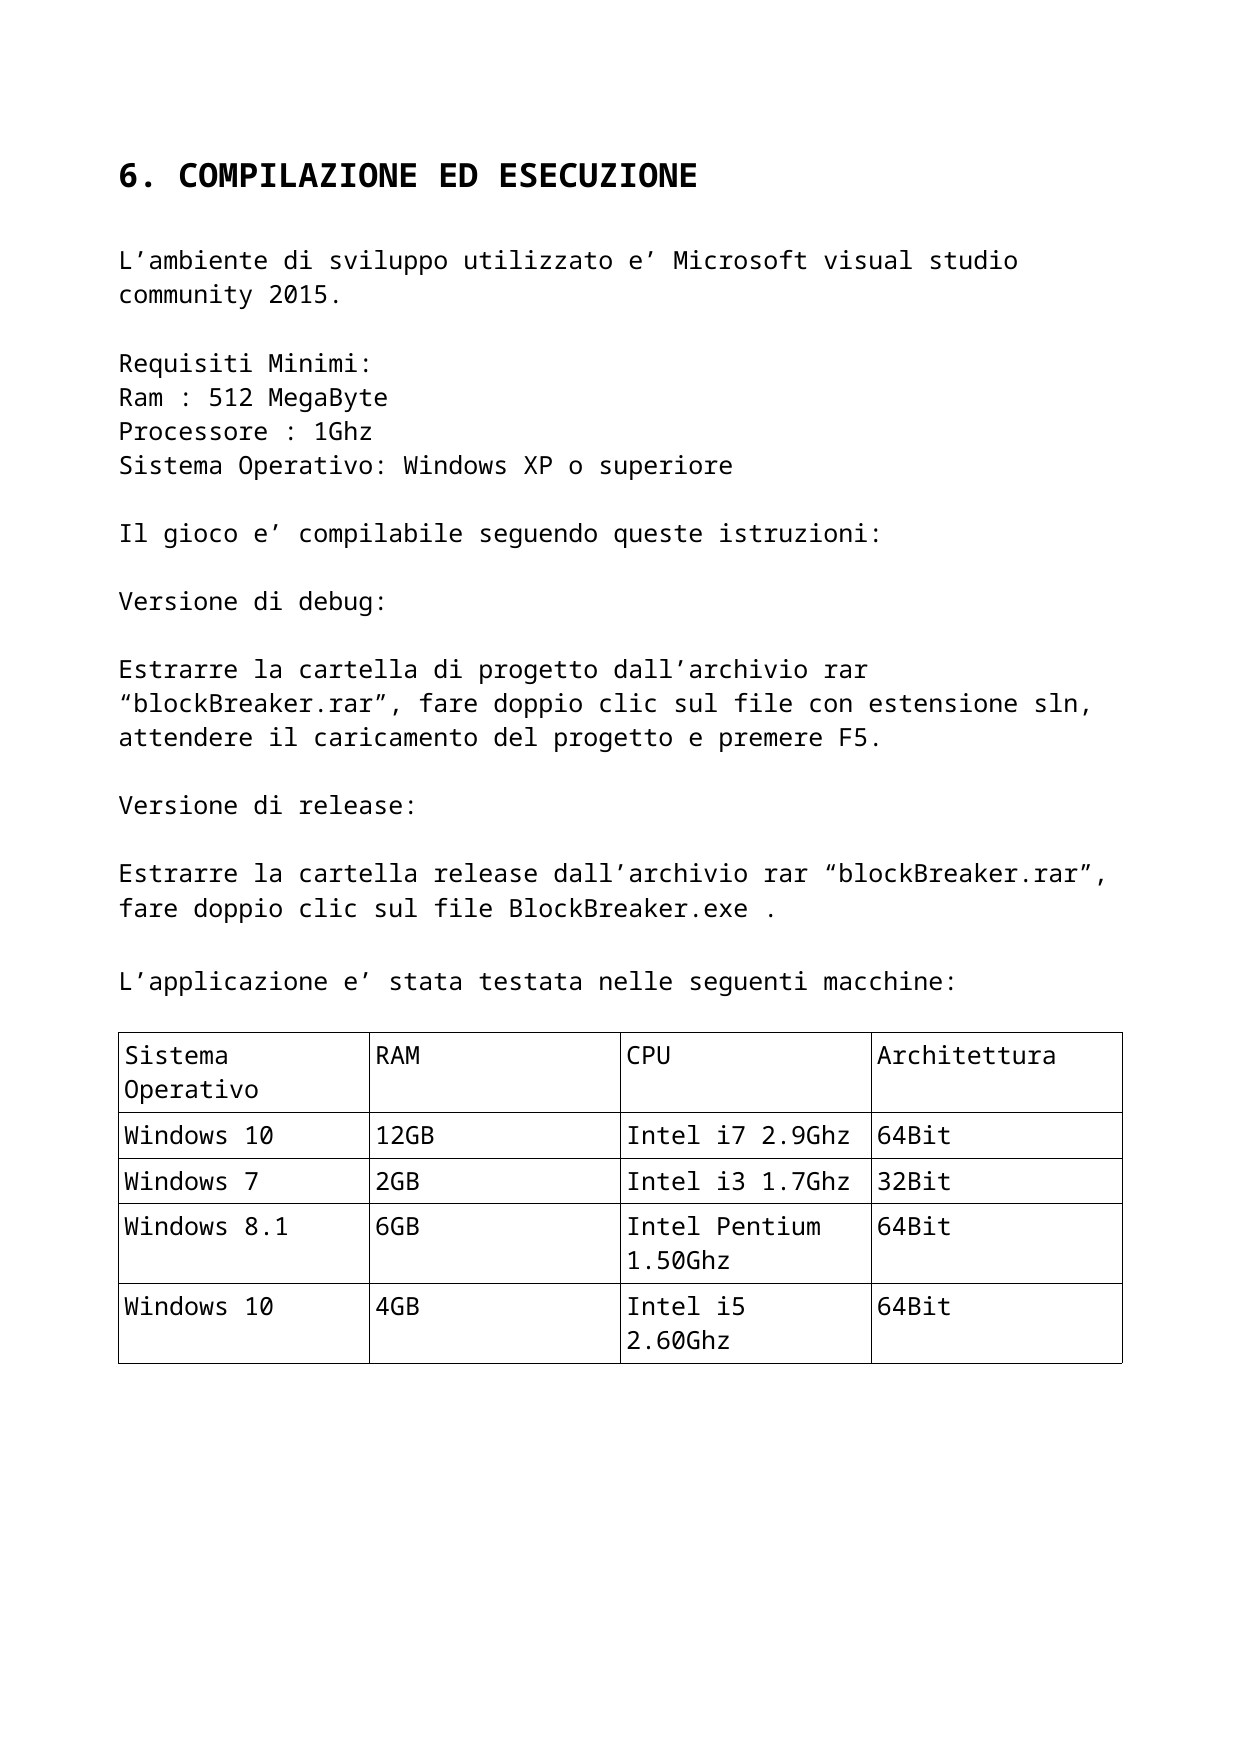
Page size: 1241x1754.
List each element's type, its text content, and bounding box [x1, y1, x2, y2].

table_cell Intel Pentium 1.50Ghz [621, 1204, 871, 1283]
table_cell 64Bit [872, 1204, 1122, 1283]
table_cell Windows 10 [119, 1113, 369, 1157]
table_cell Intel i7 2.9Ghz [621, 1113, 871, 1157]
table_cell 2GB [370, 1159, 620, 1203]
table_cell 12GB [370, 1113, 620, 1157]
table_cell 4GB [370, 1284, 620, 1362]
text Sistema Operativo: Windows XP o superiore [118, 447, 1122, 481]
table_header CPU [621, 1033, 871, 1112]
text Estrarre la cartella release dall’archivio rar “blockBreaker.rar”, fare doppio clic sul file BlockBreaker.exe . [118, 856, 1122, 924]
text Estrarre la cartella di progetto dall’archivio rar “blockBreaker.rar”, fare doppio clic sul file con estensione sln, attendere il caricamento del progetto e premere F5. [118, 652, 1122, 754]
text Requisiti Minimi: [118, 345, 1122, 379]
text Versione di release: [118, 788, 1122, 822]
text Versione di debug: [118, 584, 1122, 618]
table_cell Windows 8.1 [119, 1204, 369, 1283]
text L’applicazione e’ stata testata nelle seguenti macchine: [118, 964, 1122, 998]
text 6. COMPILAZIONE ED ESECUZIONE [118, 152, 1122, 198]
table_cell 6GB [370, 1204, 620, 1283]
text Ram : 512 MegaByte [118, 379, 1122, 413]
table_cell 32Bit [872, 1159, 1122, 1203]
text Processore : 1Ghz [118, 413, 1122, 447]
text Il gioco e’ compilabile seguendo queste istruzioni: [118, 516, 1122, 549]
table_header RAM [370, 1033, 620, 1112]
table_cell 64Bit [872, 1113, 1122, 1157]
table_cell Windows 10 [119, 1284, 369, 1362]
table_cell 64Bit [872, 1284, 1122, 1362]
table_cell Intel i5 2.60Ghz [621, 1284, 871, 1362]
table_cell Intel i3 1.7Ghz [621, 1159, 871, 1203]
table_header Architettura [872, 1033, 1122, 1112]
text L’ambiente di sviluppo utilizzato e’ Microsoft visual studio community 2015. [118, 243, 1122, 311]
table_cell Windows 7 [119, 1159, 369, 1203]
table_header Sistema Operativo [119, 1033, 369, 1112]
